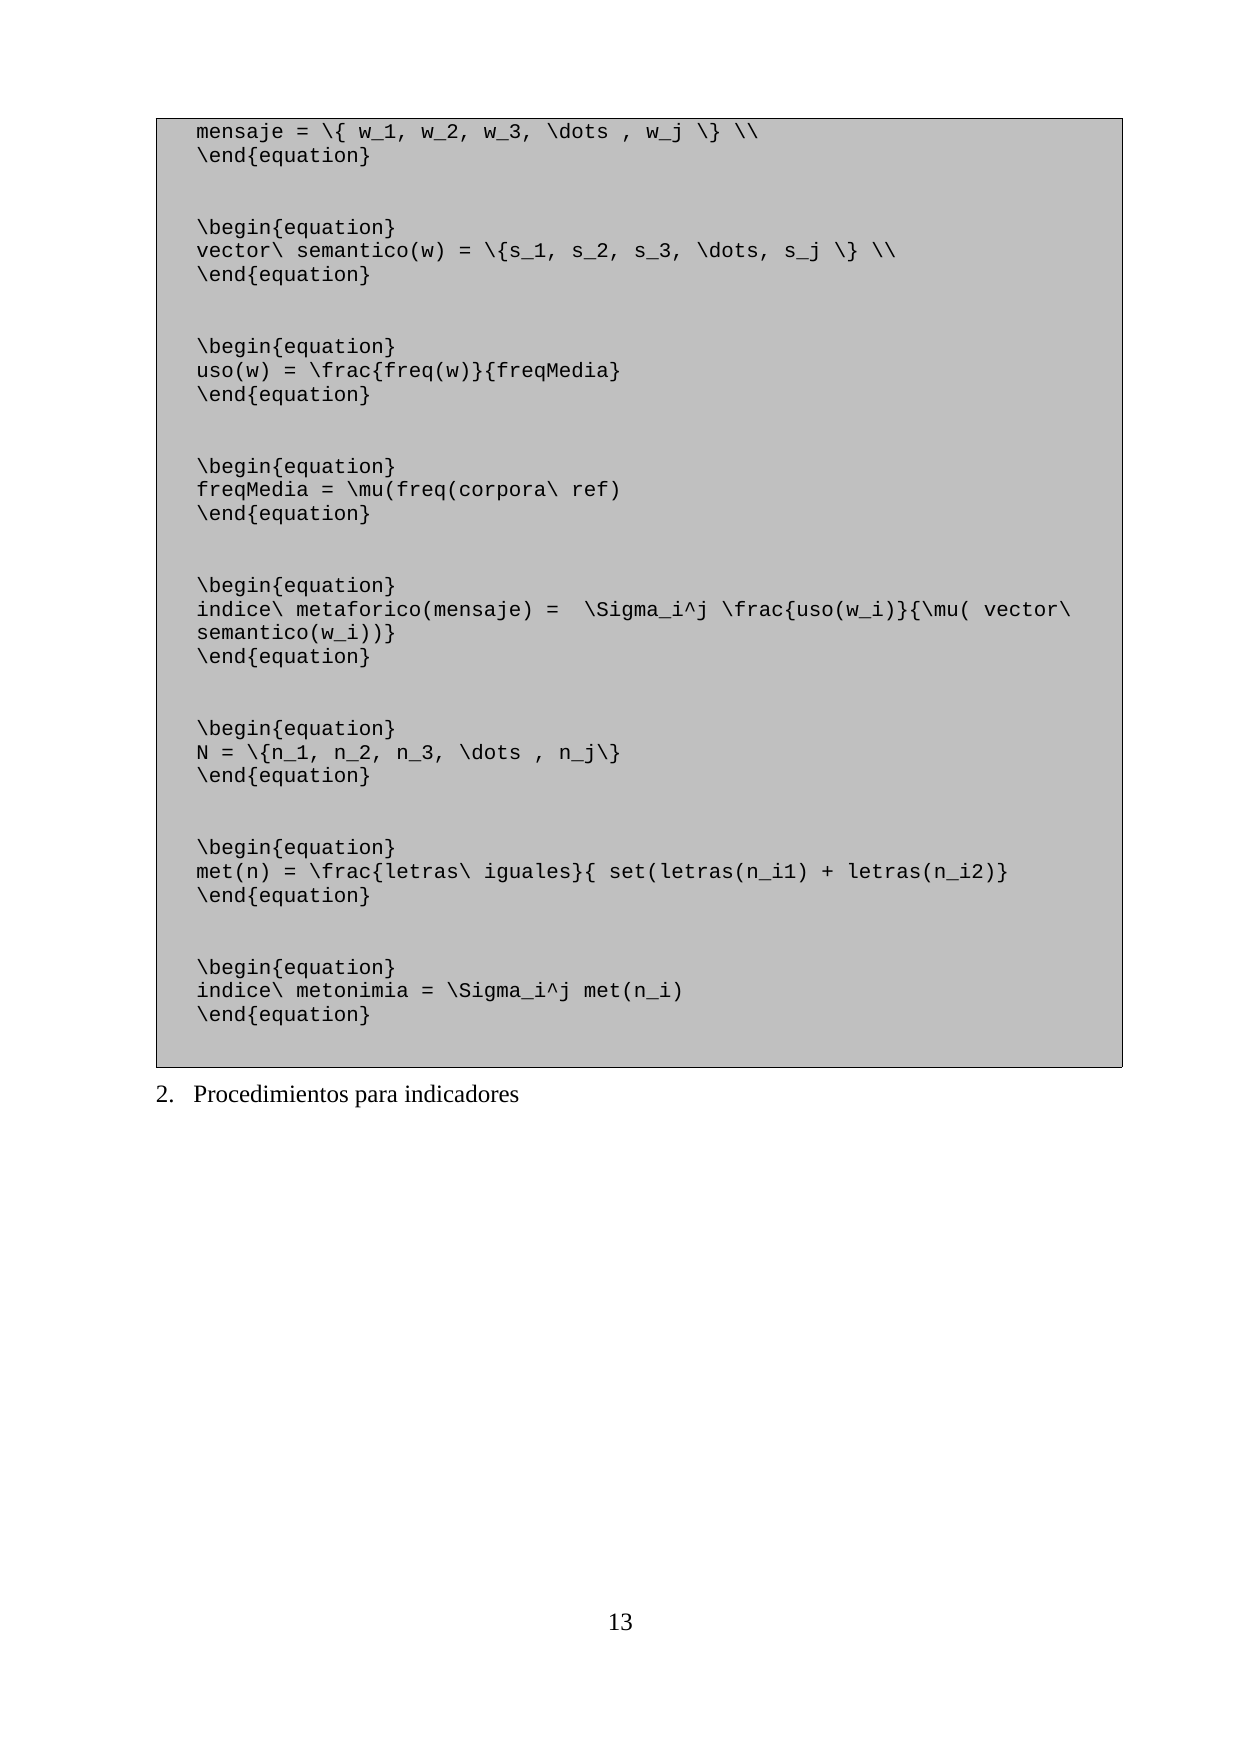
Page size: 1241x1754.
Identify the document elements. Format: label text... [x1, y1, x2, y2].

list \begin{equation} [157, 572, 1122, 596]
list \begin{equation} [157, 333, 1122, 357]
list \end{equation} [157, 500, 1122, 527]
list freqMedia = \mu(freq(corpora\ ref) [157, 476, 1122, 500]
list \begin{equation} [157, 715, 1122, 739]
list indice\ metaforico(mensaje) = \Sigma_i^j \frac{uso(w_i)}{\mu( vector\ semantico(w_i))} [157, 596, 1122, 643]
list \end{equation} [157, 261, 1122, 288]
list Procedimientos para indicadores [156, 1079, 1122, 1108]
list N = \{n_1, n_2, n_3, \dots , n_j\} [157, 739, 1122, 762]
list indice\ metonimia = \Sigma_i^j met(n_i) [157, 977, 1122, 1001]
list \begin{equation} [157, 453, 1122, 476]
list \end{equation} [157, 882, 1122, 908]
list \begin{equation} [157, 954, 1122, 977]
list \end{equation} [157, 142, 1122, 168]
list uso(w) = \frac{freq(w)}{freqMedia} [157, 357, 1122, 381]
list met(n) = \frac{letras\ iguales}{ set(letras(n_i1) + letras(n_i2)} [157, 858, 1122, 882]
list \end{equation} [157, 1001, 1122, 1028]
list mensaje = \{ w_1, w_2, w_3, \dots , w_j \} \\ [157, 119, 1122, 142]
list vector\ semantico(w) = \{s_1, s_2, s_3, \dots, s_j \} \\ [157, 237, 1122, 261]
list \begin{equation} [157, 834, 1122, 858]
list \end{equation} [157, 762, 1122, 789]
list \end{equation} [157, 381, 1122, 407]
list \begin{equation} [157, 214, 1122, 237]
list \end{equation} [157, 643, 1122, 669]
